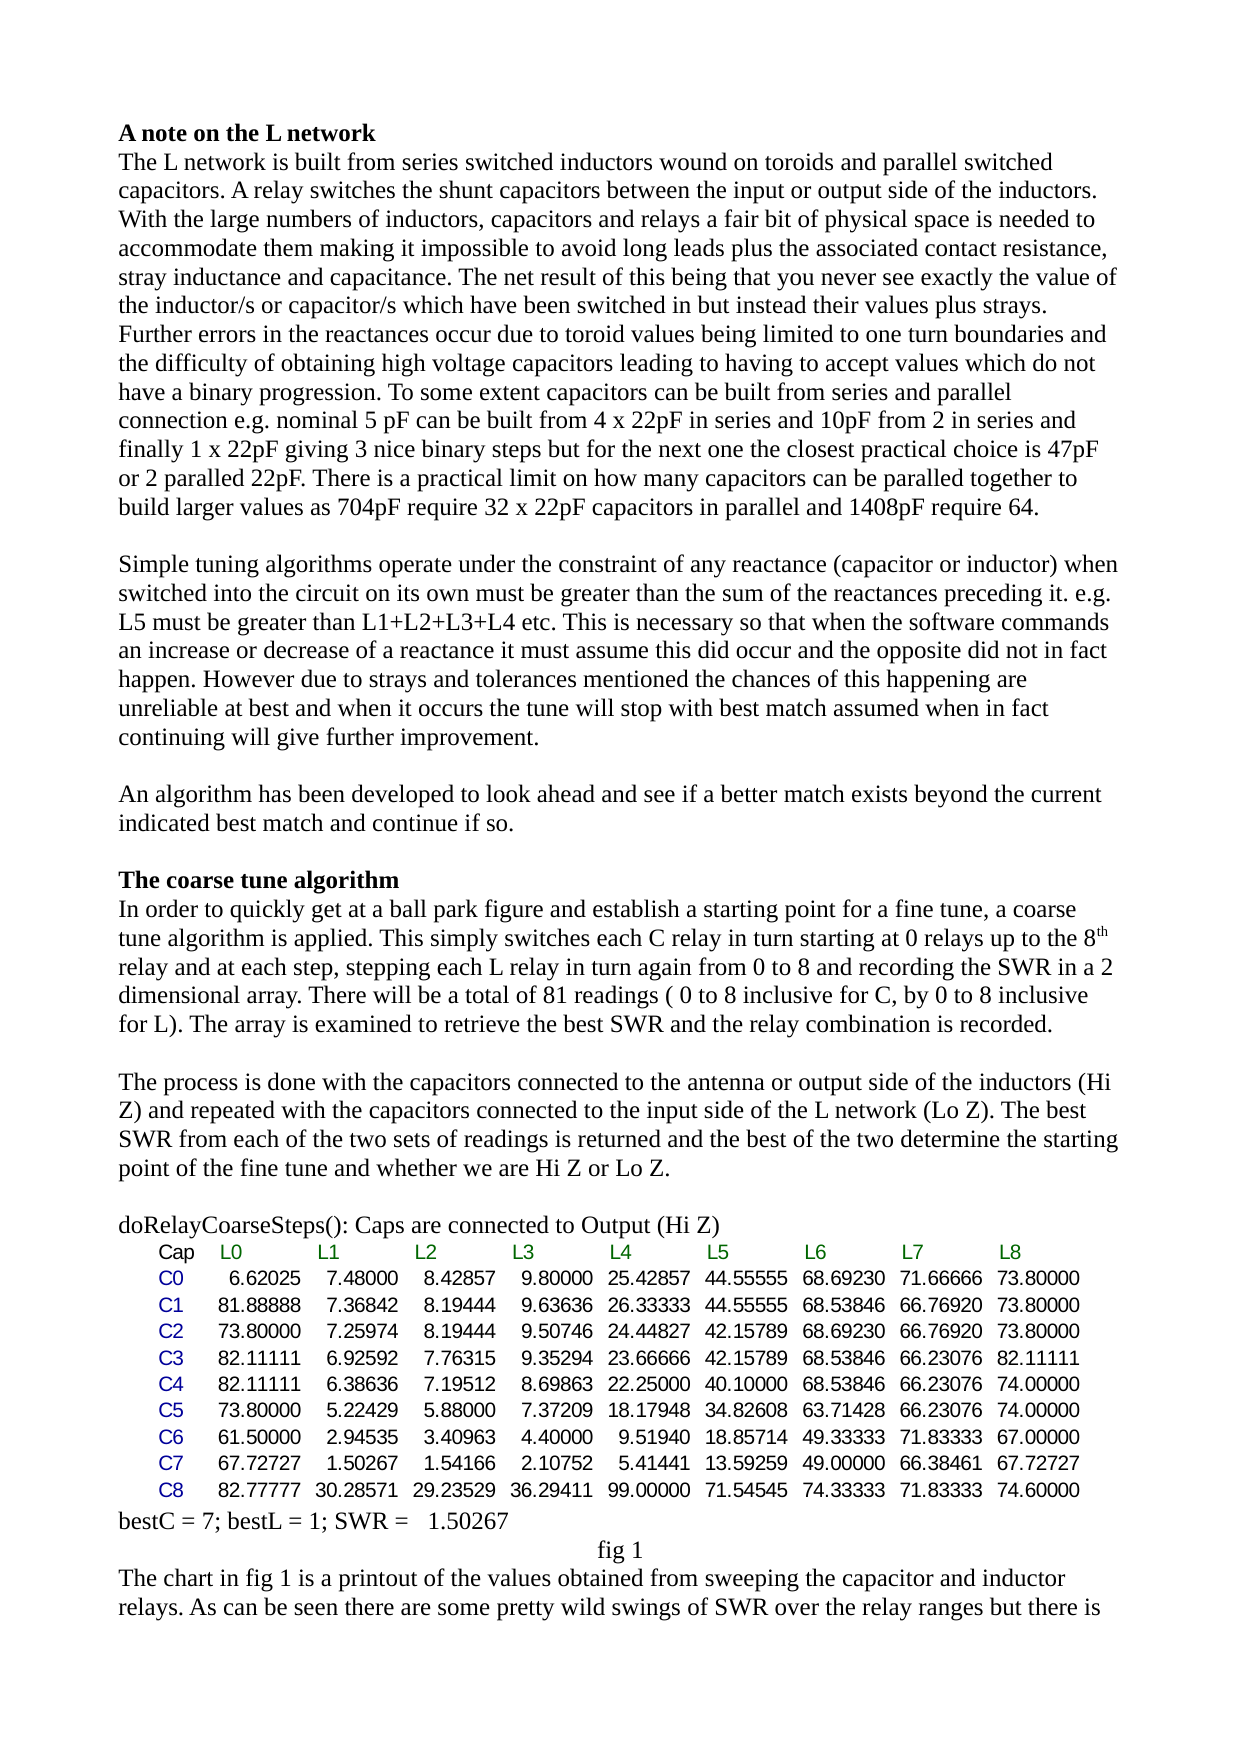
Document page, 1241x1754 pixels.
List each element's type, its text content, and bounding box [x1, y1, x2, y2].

text With the large numbers of inductors, capacitors and relays a fair bit of physical space is needed to accommodate them making it impossible to avoid long leads plus the associated contact resistance, stray inductance and capacitance. The net result of this being that you never see exactly the value of the inductor/s or capacitor/s which have been switched in but instead their values plus strays. Further errors in the reactances occur due to toroid values being limited to one turn boundaries and the difficulty of obtaining high voltage capacitors leading to having to accept values which do not have a binary progression. To some extent capacitors can be built from series and parallel connection e.g. nominal 5 pF can be built from 4 x 22pF in series and 10pF from 2 in series and finally 1 x 22pF giving 3 nice binary steps but for the next one the closest practical choice is 47pF or 2 paralled 22pF. There is a practical limit on how many capacitors can be paralled together to build larger values as 704pF require 32 x 22pF capacitors in parallel and 1408pF require 64. [118, 204, 1122, 521]
text doRelayCoarseSteps(): Caps are connected to Output (Hi Z) [118, 1211, 1122, 1239]
text fig 1 [118, 1535, 1122, 1563]
text bestC = 7; bestL = 1; SWR = 1.50267 [118, 1239, 1122, 1535]
text The chart in fig 1 is a printout of the values obtained from sweeping the capacitor and inductor relays. As can be seen there are some pretty wild swings of SWR over the relay ranges but there is [118, 1563, 1122, 1621]
text The coarse tune algorithm [118, 866, 1122, 894]
text The L network is built from series switched inductors wound on toroids and parallel switched capacitors. A relay switches the shunt capacitors between the input or output side of the inductors. [118, 147, 1122, 204]
text The process is done with the capacitors connected to the antenna or output side of the inductors (Hi Z) and repeated with the capacitors connected to the input side of the L network (Lo Z). The best SWR from each of the two sets of readings is returned and the best of the two determine the starting point of the fine tune and whether we are Hi Z or Lo Z. [118, 1067, 1122, 1182]
text A note on the L network [118, 118, 1122, 147]
text Simple tuning algorithms operate under the constraint of any reactance (capacitor or inductor) when switched into the circuit on its own must be greater than the sum of the reactances preceding it. e.g. L5 must be greater than L1+L2+L3+L4 etc. This is necessary so that when the software commands an increase or decrease of a reactance it must assume this did occur and the opposite did not in fact happen. However due to strays and tolerances mentioned the chances of this happening are unreliable at best and when it occurs the tune will stop with best match assumed when in fact continuing will give further improvement. [118, 549, 1122, 751]
text In order to quickly get at a ball park figure and establish a starting point for a fine tune, a coarse tune algorithm is applied. This simply switches each C relay in turn starting at 0 relays up to the 8th relay and at each step, stepping each L relay in turn again from 0 to 8 and recording the SWR in a 2 dimensional array. There will be a total of 81 readings ( 0 to 8 inclusive for C, by 0 to 8 inclusive for L). The array is examined to retrieve the best SWR and the relay combination is recorded. [118, 894, 1122, 1038]
text An algorithm has been developed to look ahead and see if a better match exists beyond the current indicated best match and continue if so. [118, 779, 1122, 837]
